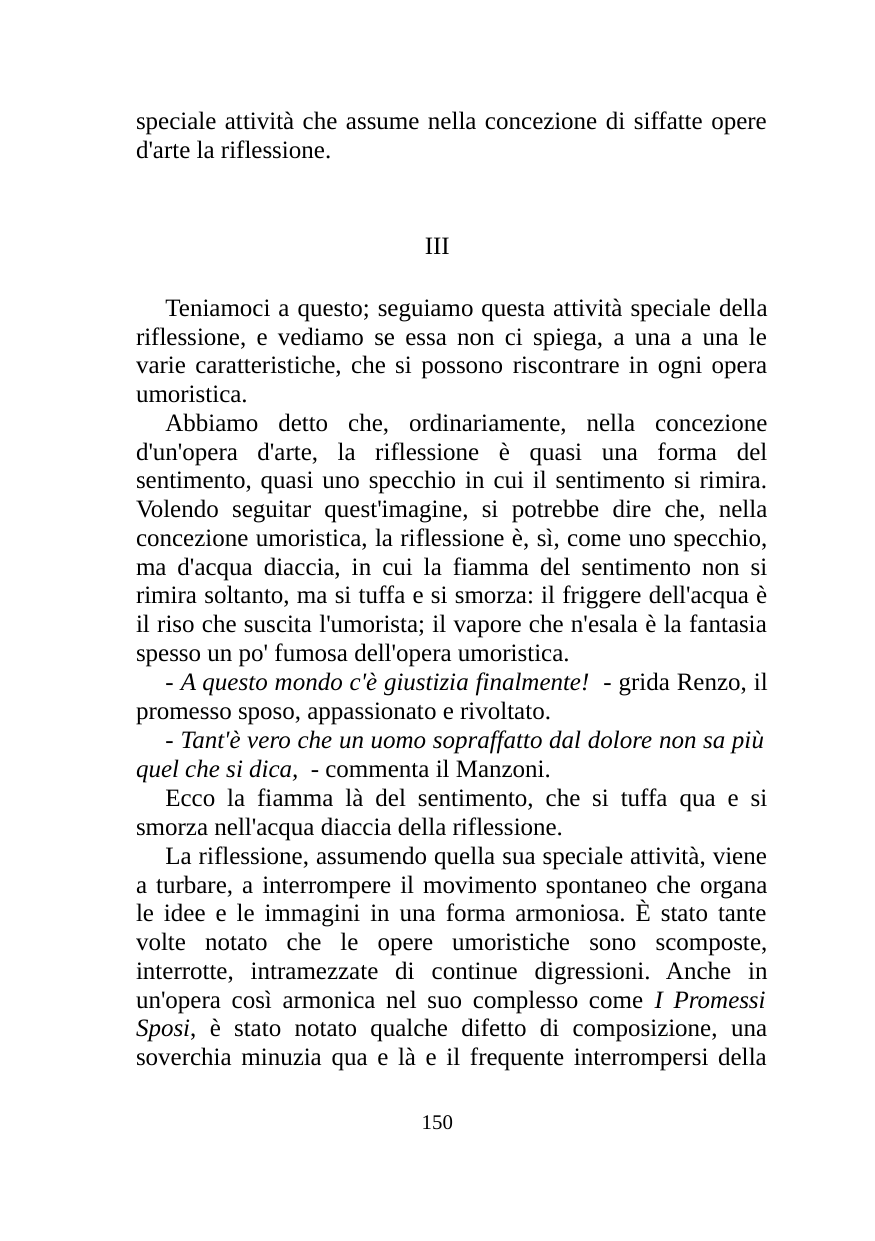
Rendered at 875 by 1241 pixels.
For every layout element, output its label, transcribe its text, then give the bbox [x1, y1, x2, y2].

text La riflessione, assumendo quella sua speciale attività, viene a turbare, a interrompere il movimento spontaneo che organa le idee e le immagini in una forma armoniosa. È stato tante volte notato che le opere umoristiche sono scomposte, interrotte, intramezzate di continue digressioni. Anche in un'opera così armonica nel suo complesso come I Promessi Sposi, è stato notato qualche difetto di composizione, una soverchia minuzia qua e là e il frequente interrompersi della [136, 841, 768, 1071]
text speciale attività che assume nella concezione di siffatte opere d'arte la riflessione. [136, 106, 768, 164]
text Ecco la fiamma là del sentimento, che si tuffa qua e si smorza nell'acqua diaccia della riflessione. [136, 783, 768, 841]
text - Tant'è vero che un uomo sopraffatto dal dolore non sa più quel che si dica, - commenta il Manzoni. [136, 725, 768, 783]
text Abbiamo detto che, ordinariamente, nella concezione d'un'opera d'arte, la riflessione è quasi una forma del sentimento, quasi uno specchio in cui il sentimento si rimira. Volendo seguitar quest'imagine, si potrebbe dire che, nella concezione umoristica, la riflessione è, sì, come uno specchio, ma d'acqua diaccia, in cui la fiamma del sentimento non si rimira soltanto, ma si tuffa e si smorza: il friggere dell'acqua è il riso che suscita l'umorista; il vapore che n'esala è la fantasia spesso un po' fumosa dell'opera umoristica. [136, 408, 768, 667]
text III [106, 231, 768, 259]
text Teniamoci a questo; seguiamo questa attività speciale della riflessione, e vediamo se essa non ci spiega, a una a una le varie caratteristiche, che si possono riscontrare in ogni opera umoristica. [136, 293, 768, 408]
text - A questo mondo c'è giustizia finalmente! - grida Renzo, il promesso sposo, appassionato e rivoltato. [136, 667, 768, 725]
